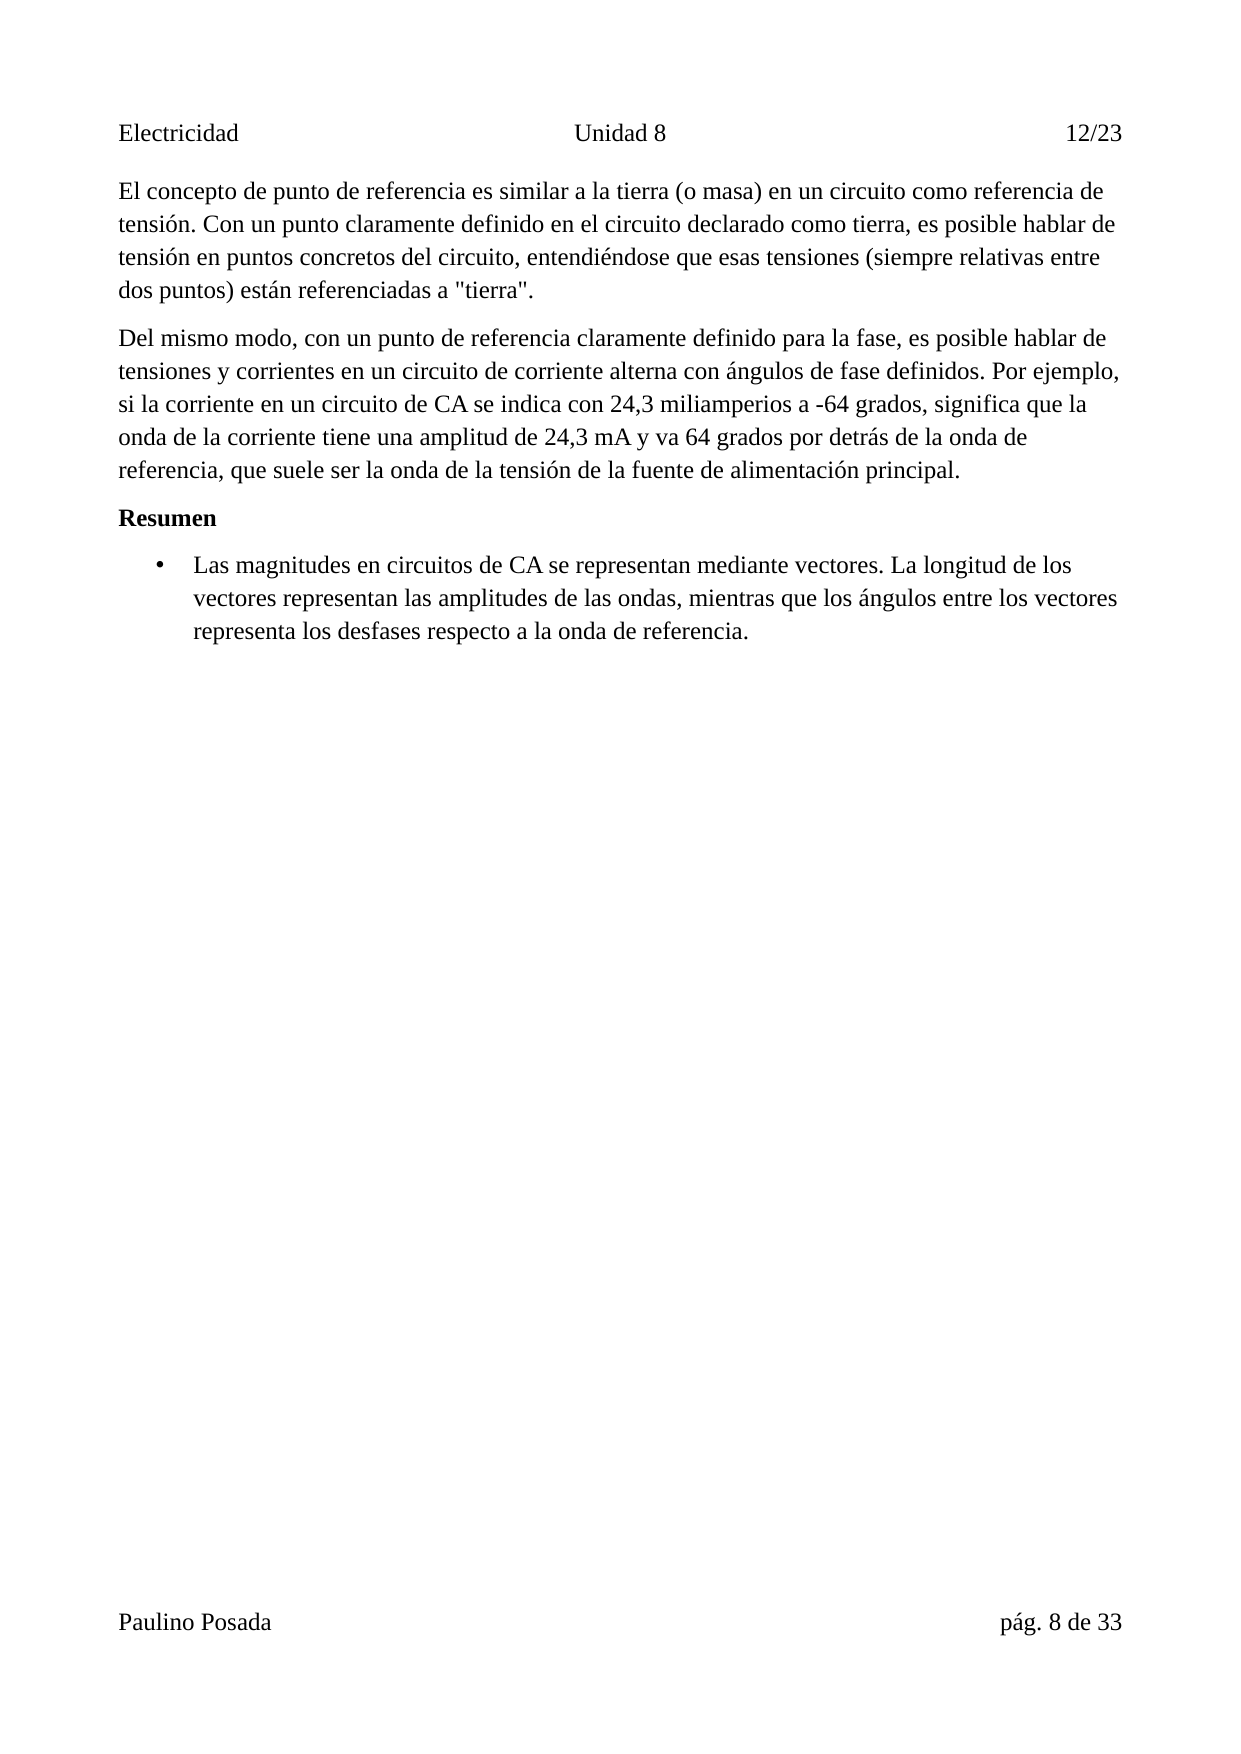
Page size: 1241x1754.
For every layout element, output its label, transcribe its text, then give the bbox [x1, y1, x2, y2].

text Resumen [118, 503, 1122, 531]
text Del mismo modo, con un punto de referencia claramente definido para la fase, es posible hablar de tensiones y corrientes en un circuito de corriente alterna con ángulos de fase definidos. Por ejemplo, si la corriente en un circuito de CA se indica con 24,3 miliamperios a -64 grados, significa que la onda de la corriente tiene una amplitud de 24,3 mA y va 64 grados por detrás de la onda de referencia, que suele ser la onda de la tensión de la fuente de alimentación principal. [118, 323, 1122, 484]
list Las magnitudes en circuitos de CA se representan mediante vectores. La longitud de los vectores representan las amplitudes de las ondas, mientras que los ángulos entre los vectores representa los desfases respecto a la onda de referencia. [156, 550, 1122, 645]
text El concepto de punto de referencia es similar a la tierra (o masa) en un circuito como referencia de tensión. Con un punto claramente definido en el circuito declarado como tierra, es posible hablar de tensión en puntos concretos del circuito, entendiéndose que esas tensiones (siempre relativas entre dos puntos) están referenciadas a "tierra". [118, 176, 1122, 304]
